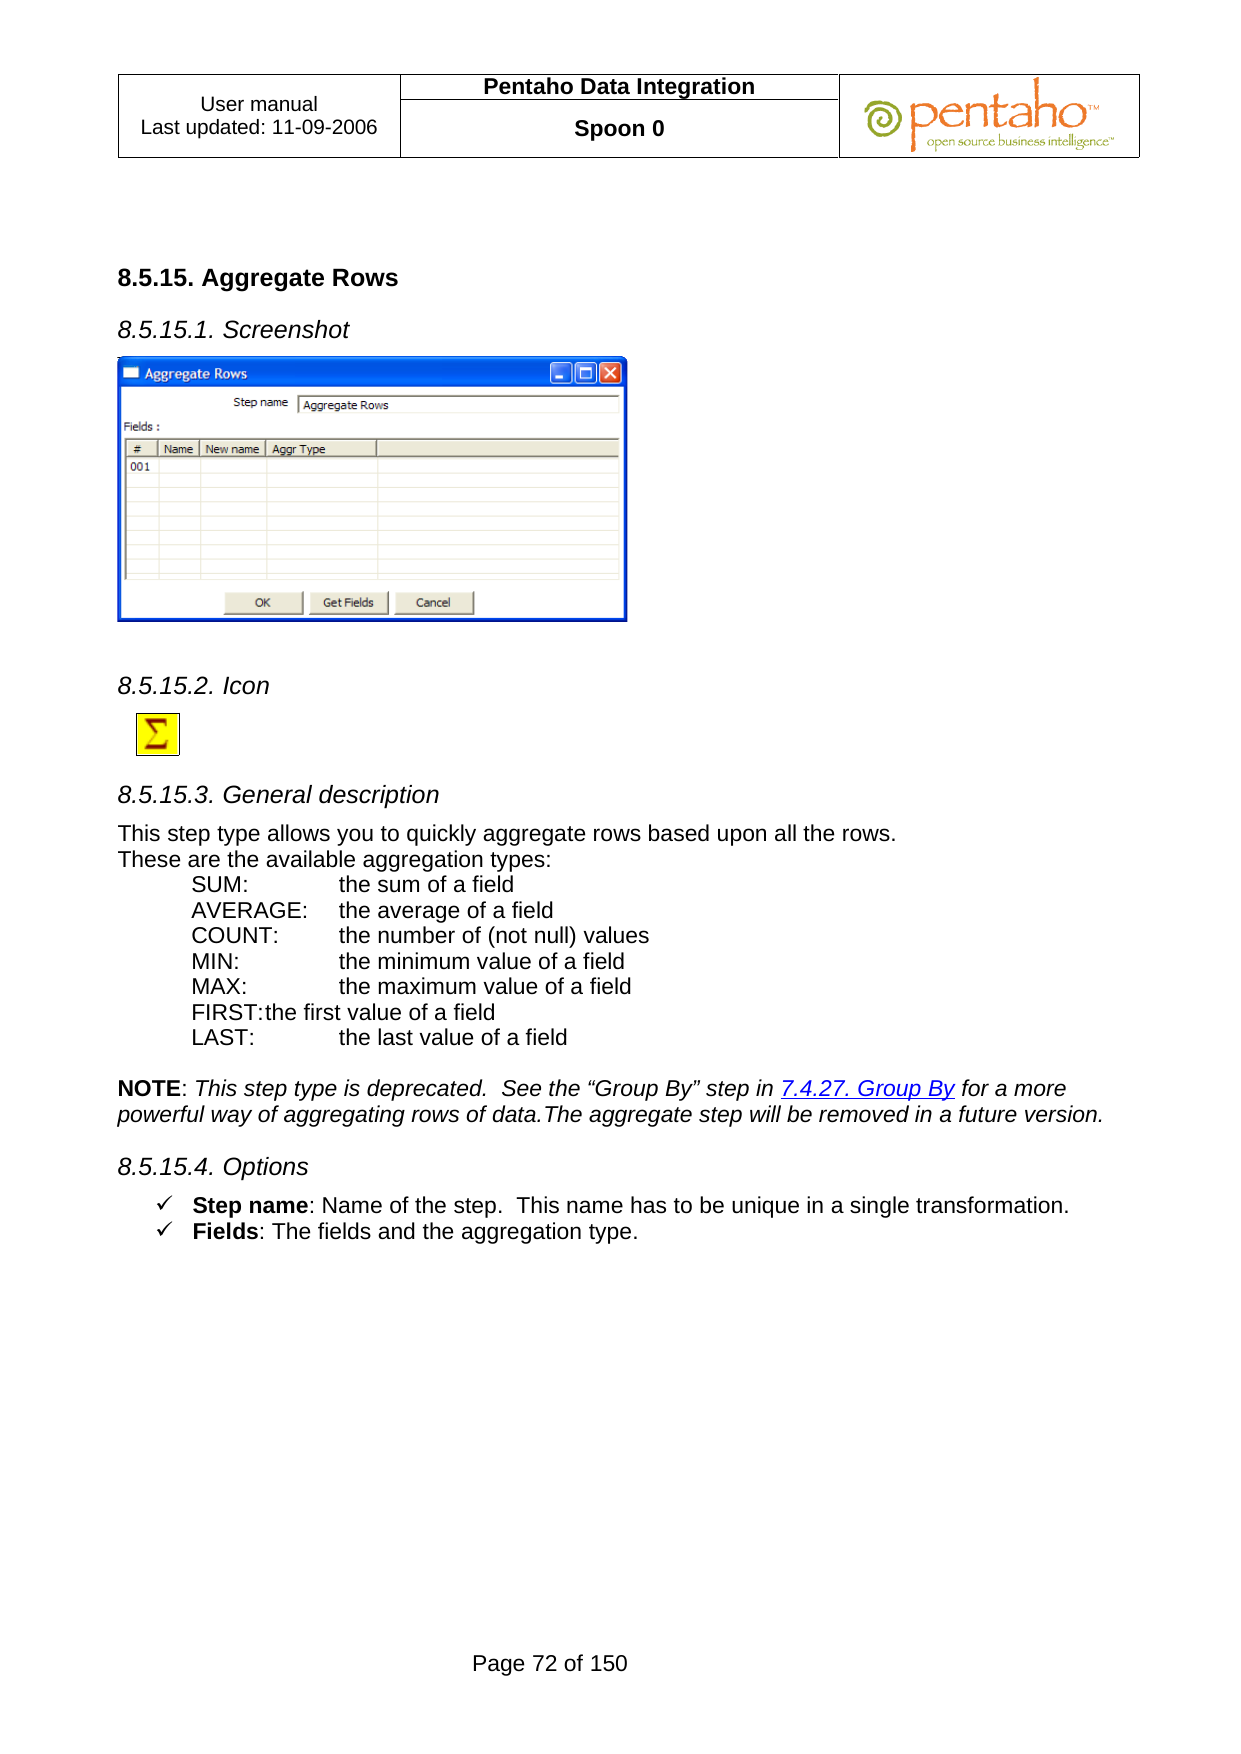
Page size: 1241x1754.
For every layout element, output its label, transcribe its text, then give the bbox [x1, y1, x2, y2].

text LAST: the last value of a field [117, 1025, 1137, 1051]
text NOTE: This step type is deprecated. See the “Group By” step in 7.4.27. Group By for a more powerful way of aggregating rows of data.The aggregate step will be removed in a future version. [117, 1076, 1137, 1127]
text AVERAGE: the average of a field [117, 897, 1137, 923]
text These are the available aggregation types: [117, 846, 1137, 872]
text MIN: the minimum value of a field [117, 948, 1137, 974]
list Fields: The fields and the aggregation type. [155, 1218, 1137, 1244]
text FIRST: the first value of a field [117, 999, 1137, 1025]
text SUM: the sum of a field [117, 872, 1137, 897]
list Step name: Name of the step. This name has to be unique in a single transformation. [155, 1193, 1137, 1218]
text MAX: the maximum value of a field [117, 974, 1137, 999]
picture [117, 356, 628, 622]
subtitle Options [117, 1152, 1137, 1180]
subtitle Aggregate Rows [117, 263, 1137, 291]
subtitle General description [117, 780, 1137, 808]
subtitle Screenshot [117, 316, 1137, 344]
text COUNT: the number of (not null) values [117, 923, 1137, 948]
subtitle Icon [117, 672, 1137, 700]
text This step type allows you to quickly aggregate rows based upon all the rows. [117, 821, 1137, 846]
